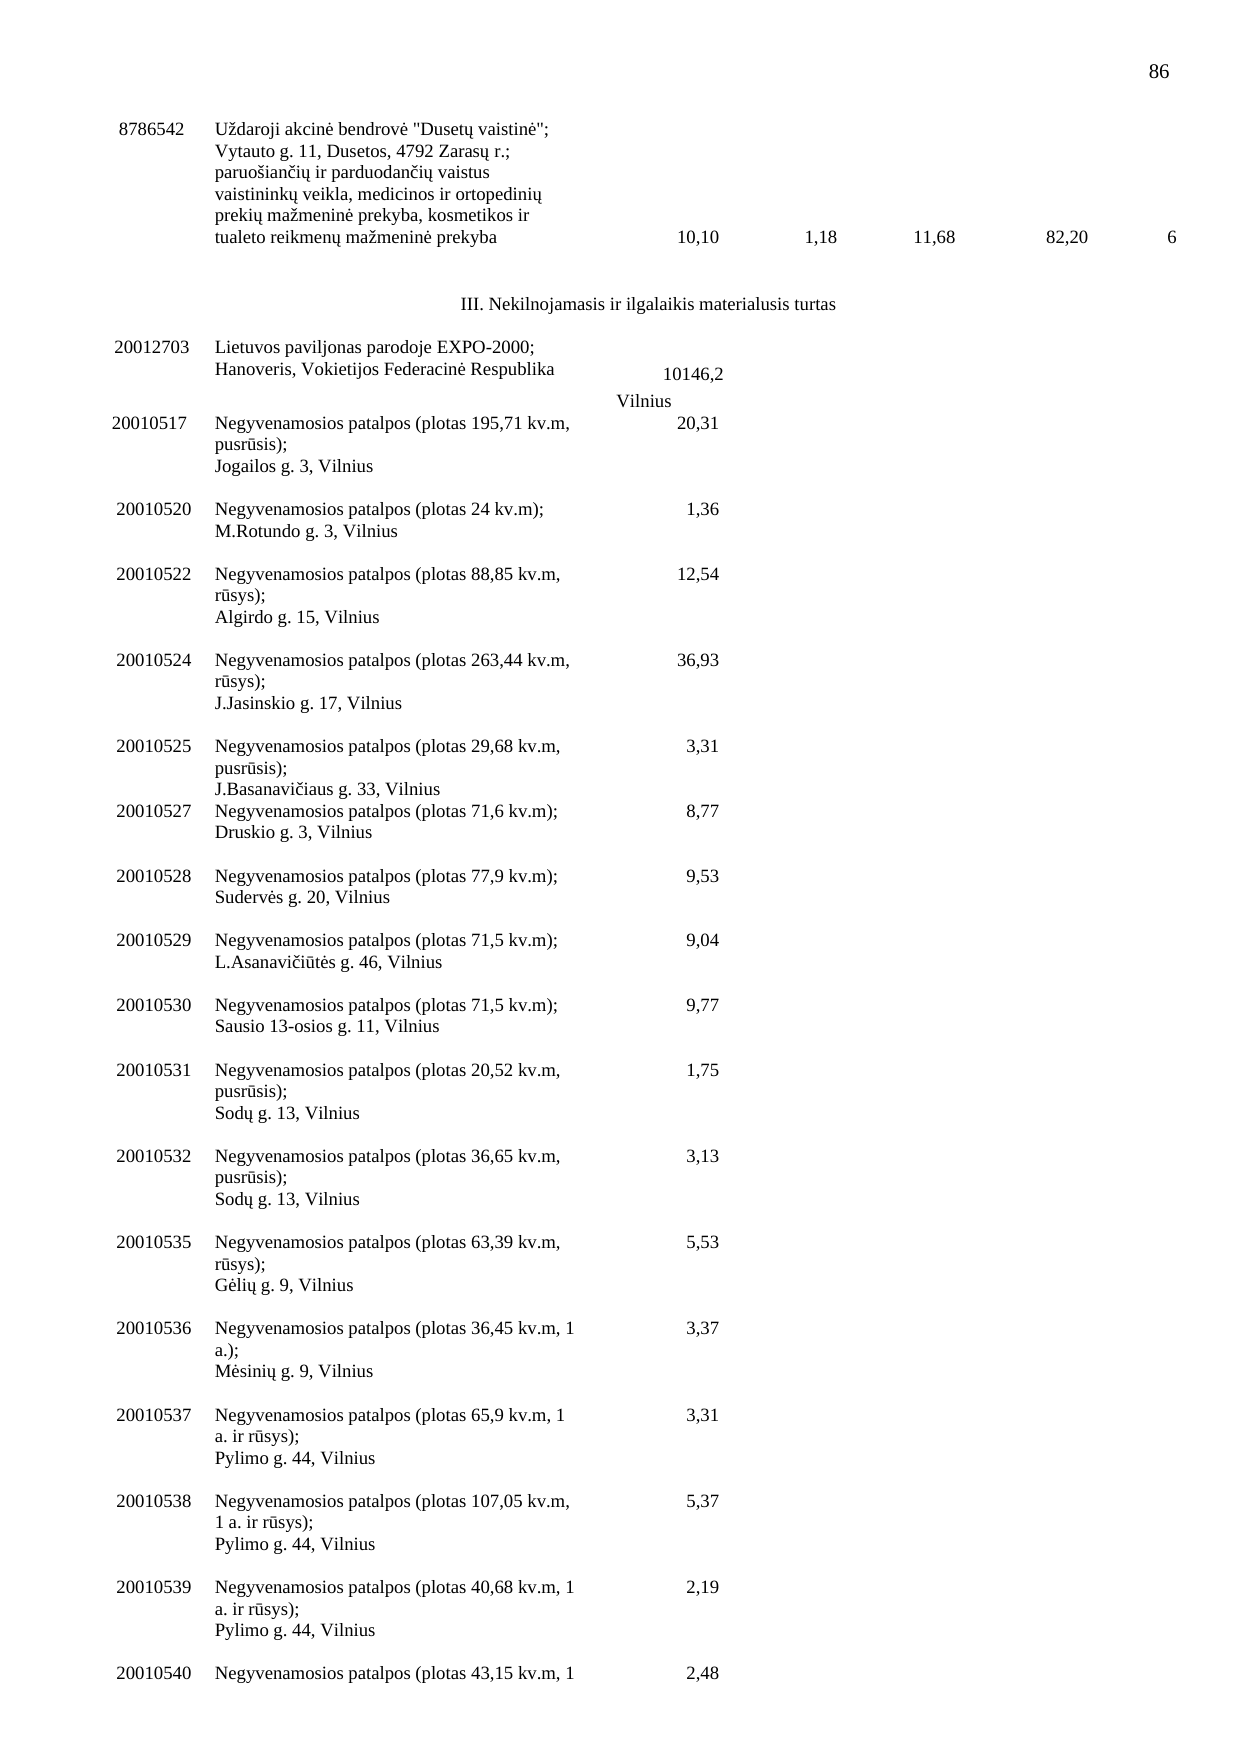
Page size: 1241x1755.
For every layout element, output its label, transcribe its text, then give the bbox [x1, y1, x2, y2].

table_cell [971, 800, 1104, 864]
table_cell 12,54 [587, 563, 735, 649]
table_cell 20010527 [100, 800, 203, 864]
table_cell [735, 1404, 853, 1490]
table_cell [1104, 412, 1192, 498]
table_cell [1104, 1576, 1192, 1662]
table_cell [1104, 1490, 1192, 1576]
table_cell 5,53 [587, 1231, 735, 1317]
table_cell [853, 865, 971, 929]
table_cell [971, 649, 1104, 735]
table_cell [853, 800, 971, 864]
table_cell [971, 1145, 1104, 1231]
table_cell Negyvenamosios patalpos (plotas 195,71 kv.m, pusrūsis); Jogailos g. 3, Vilnius [203, 412, 587, 498]
table_cell 3,31 [587, 735, 735, 800]
table_cell [735, 1145, 853, 1231]
table_cell Negyvenamosios patalpos (plotas 263,44 kv.m, rūsys); J.Jasinskio g. 17, Vilnius [203, 649, 587, 735]
table_cell [1104, 1404, 1192, 1490]
table_cell Negyvenamosios patalpos (plotas 63,39 kv.m, rūsys); Gėlių g. 9, Vilnius [203, 1231, 587, 1317]
table_cell [735, 412, 853, 498]
table_cell [735, 1231, 853, 1317]
table_cell 20010530 [100, 994, 203, 1058]
table_cell [971, 1662, 1104, 1684]
table_cell [1104, 1059, 1192, 1145]
table_cell [971, 994, 1104, 1058]
table_cell [853, 649, 971, 735]
table_cell 20010520 [100, 498, 203, 563]
table_cell [971, 929, 1104, 994]
table_cell 20010539 [100, 1576, 203, 1662]
table_cell [971, 1059, 1104, 1145]
table_cell [853, 498, 971, 563]
table_cell Uždaroji akcinė bendrovė "Dusetų vaistinė"; Vytauto g. 11, Dusetos, 4792 Zarasų r.; paruošiančių ir parduodančių vaistus vaistininkų veikla, medicinos ir ortopedinių prekių mažmeninė prekyba, kosmetikos ir tualeto reikmenų mažmeninė prekyba [203, 118, 587, 269]
table_cell 1,75 [587, 1059, 735, 1145]
table_cell [1104, 1317, 1192, 1403]
table_cell [1104, 1231, 1192, 1317]
table_cell [1104, 800, 1192, 864]
table_cell 11,68 [853, 118, 971, 269]
table_cell Negyvenamosios patalpos (plotas 71,5 kv.m); L.Asanavičiūtės g. 46, Vilnius [203, 929, 587, 994]
table_cell 5,37 [587, 1490, 735, 1576]
table_cell [853, 412, 971, 498]
table_cell Negyvenamosios patalpos (plotas 65,9 kv.m, 1 a. ir rūsys); Pylimo g. 44, Vilnius [203, 1404, 587, 1490]
table_cell [1104, 336, 1192, 390]
table_cell 20012703 [100, 336, 203, 390]
table_cell [853, 1490, 971, 1576]
table_cell [971, 1404, 1104, 1490]
table_cell [735, 1317, 853, 1403]
table_cell [853, 735, 971, 800]
table_cell Negyvenamosios patalpos (plotas 107,05 kv.m, 1 a. ir rūsys); Pylimo g. 44, Vilnius [203, 1490, 587, 1576]
table_cell [853, 1145, 971, 1231]
table_cell [853, 929, 971, 994]
table_cell [1104, 649, 1192, 735]
table_cell [735, 498, 853, 563]
table_cell 3,13 [587, 1145, 735, 1231]
table_cell Negyvenamosios patalpos (plotas 40,68 kv.m, 1 a. ir rūsys); Pylimo g. 44, Vilnius [203, 1576, 587, 1662]
table_cell [1104, 563, 1192, 649]
table_cell 8786542 [100, 118, 203, 269]
table_cell 20010532 [100, 1145, 203, 1231]
table_cell [971, 735, 1104, 800]
table_cell 36,93 [587, 649, 735, 735]
table_cell 20,31 [587, 412, 735, 498]
table_cell Negyvenamosios patalpos (plotas 36,45 kv.m, 1 a.); Mėsinių g. 9, Vilnius [203, 1317, 587, 1403]
table_cell [1104, 1145, 1192, 1231]
table_cell 6 [1104, 118, 1192, 269]
table_cell [1104, 929, 1192, 994]
table_cell [735, 994, 853, 1058]
table_cell 20010517 [100, 412, 203, 498]
table_cell [971, 1231, 1104, 1317]
table_cell [735, 1059, 853, 1145]
table_cell [971, 412, 1104, 498]
table_cell Negyvenamosios patalpos (plotas 36,65 kv.m, pusrūsis); Sodų g. 13, Vilnius [203, 1145, 587, 1231]
table_cell 20010531 [100, 1059, 203, 1145]
table_cell [735, 800, 853, 864]
table_cell 82,20 [971, 118, 1104, 269]
table_cell 10,10 [587, 118, 735, 269]
table_cell Negyvenamosios patalpos (plotas 77,9 kv.m); Sudervės g. 20, Vilnius [203, 865, 587, 929]
table_cell [735, 929, 853, 994]
table_cell 8,77 [587, 800, 735, 864]
table_cell [735, 649, 853, 735]
table_cell [853, 1576, 971, 1662]
table_cell [1104, 865, 1192, 929]
table_cell 20010529 [100, 929, 203, 994]
table_cell 20010525 [100, 735, 203, 800]
table_cell [735, 1662, 853, 1684]
table_cell 2,48 [587, 1662, 735, 1684]
table_cell 20010538 [100, 1490, 203, 1576]
table_cell [971, 1576, 1104, 1662]
table_cell [853, 1404, 971, 1490]
table_cell 20010524 [100, 649, 203, 735]
table_cell Negyvenamosios patalpos (plotas 43,15 kv.m, 1 [203, 1662, 587, 1684]
table_cell [735, 865, 853, 929]
table_cell [853, 1662, 971, 1684]
table_cell [735, 735, 853, 800]
table_cell Negyvenamosios patalpos (plotas 24 kv.m); M.Rotundo g. 3, Vilnius [203, 498, 587, 563]
table_cell [971, 1490, 1104, 1576]
table_cell Negyvenamosios patalpos (plotas 71,5 kv.m); Sausio 13-osios g. 11, Vilnius [203, 994, 587, 1058]
table_cell 1,18 [735, 118, 853, 269]
table_cell [735, 1576, 853, 1662]
table_cell 3,37 [587, 1317, 735, 1403]
table_cell 20010528 [100, 865, 203, 929]
table_cell [971, 563, 1104, 649]
table_cell 20010540 [100, 1662, 203, 1684]
table_cell [853, 336, 971, 390]
table_cell 10146,2 [587, 336, 735, 390]
table_cell 1,36 [587, 498, 735, 563]
table_cell 20010536 [100, 1317, 203, 1403]
table_cell [853, 563, 971, 649]
table_cell Negyvenamosios patalpos (plotas 88,85 kv.m, rūsys); Algirdo g. 15, Vilnius [203, 563, 587, 649]
table_cell 9,77 [587, 994, 735, 1058]
table_cell [735, 563, 853, 649]
table_cell [971, 498, 1104, 563]
table_cell 3,31 [587, 1404, 735, 1490]
table_cell Negyvenamosios patalpos (plotas 29,68 kv.m, pusrūsis); J.Basanavičiaus g. 33, Vilnius [203, 735, 587, 800]
table_cell [1104, 498, 1192, 563]
table_cell 2,19 [587, 1576, 735, 1662]
table_cell [853, 1231, 971, 1317]
table_cell [971, 336, 1104, 390]
table_cell Vilnius [100, 390, 1192, 412]
table_cell 9,53 [587, 865, 735, 929]
table_cell Lietuvos paviljonas parodoje EXPO-2000; Hanoveris, Vokietijos Federacinė Respublika [203, 336, 587, 390]
table_cell [735, 336, 853, 390]
table_cell Negyvenamosios patalpos (plotas 20,52 kv.m, pusrūsis); Sodų g. 13, Vilnius [203, 1059, 587, 1145]
table_cell [1104, 735, 1192, 800]
table_cell [735, 1490, 853, 1576]
table_cell [971, 865, 1104, 929]
table_cell 20010535 [100, 1231, 203, 1317]
table_cell 20010522 [100, 563, 203, 649]
table_cell [853, 1317, 971, 1403]
table_cell [853, 1059, 971, 1145]
table_cell [1104, 994, 1192, 1058]
table_cell [853, 994, 971, 1058]
table_cell 20010537 [100, 1404, 203, 1490]
table_cell [971, 1317, 1104, 1403]
table_cell [1104, 1662, 1192, 1684]
table_cell Negyvenamosios patalpos (plotas 71,6 kv.m); Druskio g. 3, Vilnius [203, 800, 587, 864]
table_cell 9,04 [587, 929, 735, 994]
table_header III. Nekilnojamasis ir ilgalaikis materialusis turtas [100, 293, 1192, 336]
